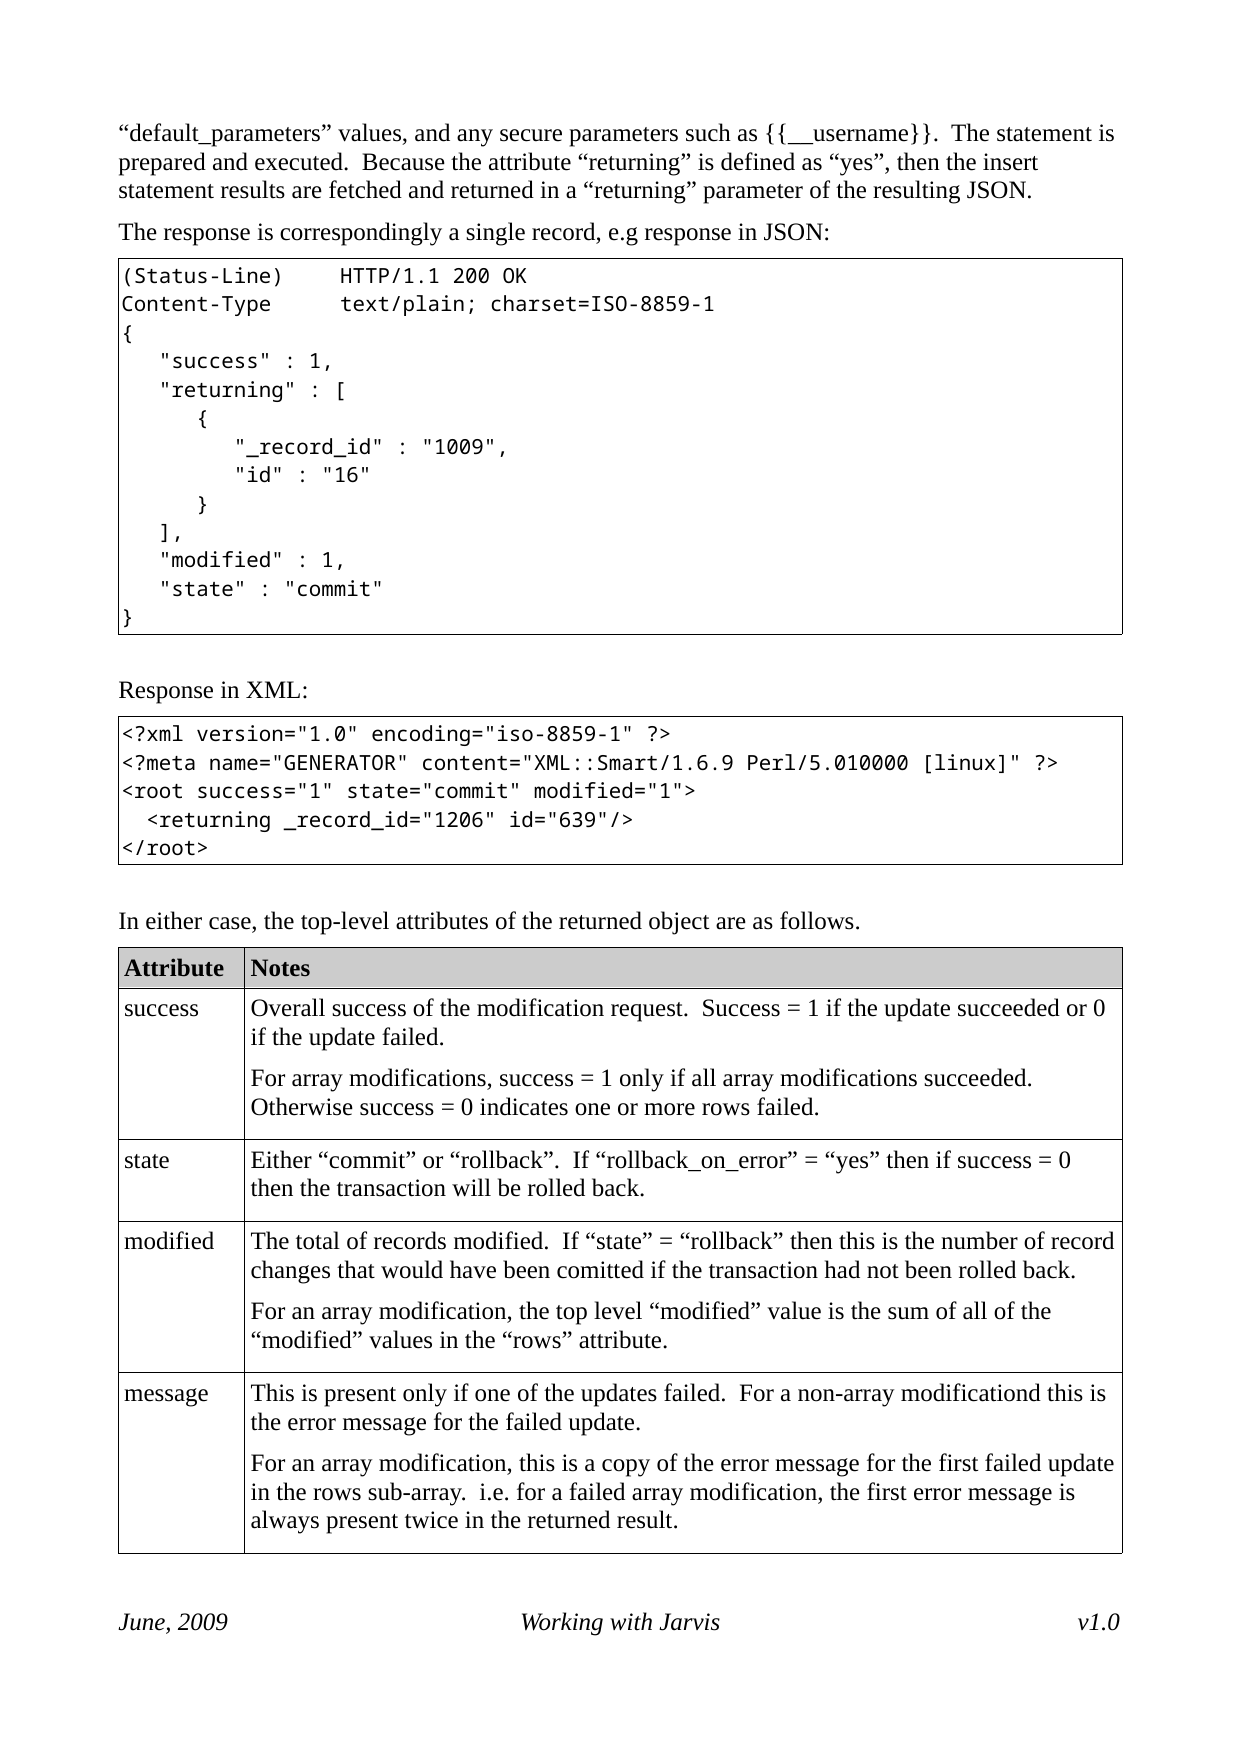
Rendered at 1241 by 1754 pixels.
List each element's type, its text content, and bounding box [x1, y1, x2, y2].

table_cell success [119, 989, 244, 1139]
text Response in XML: [118, 675, 1122, 704]
text "_record_id" : "1009", [119, 429, 1122, 457]
text { [119, 400, 1122, 429]
text <root success="1" state="commit" modified="1"> [119, 773, 1122, 802]
text <returning _record_id="1206" id="639"/> [119, 802, 1122, 830]
table_cell Either “commit” or “rollback”. If “rollback_on_error” = “yes” then if success = 0 then the transaction will be rolled back. [245, 1140, 1122, 1221]
text "success" : 1, [119, 343, 1122, 372]
text } [119, 486, 1122, 514]
table_cell Overall success of the modification request. Success = 1 if the update succeeded or 0 if the update failed. For array modifications, success = 1 only if all array modifications succeeded. Otherwise success = 0 indicates one or more rows failed. [245, 989, 1122, 1139]
text <?meta name="GENERATOR" content="XML::Smart/1.6.9 Perl/5.010000 [linux]" ?> [119, 745, 1122, 773]
text } [119, 599, 1122, 634]
table_cell This is present only if one of the updates failed. For a non-array modificationd this is the error message for the failed update. For an array modification, this is a copy of the error message for the first failed update in the rows sub-array. i.e. for a failed array modification, the first error message is always present twice in the returned result. [245, 1373, 1122, 1552]
table_cell state [119, 1140, 244, 1221]
text ], [119, 514, 1122, 542]
table_cell message [119, 1373, 244, 1552]
table_cell modified [119, 1222, 244, 1372]
text "state" : "commit" [119, 571, 1122, 599]
text Content-Type text/plain; charset=ISO-8859-1 [119, 287, 1122, 315]
table_header Notes [245, 948, 1122, 987]
text (Status-Line) HTTP/1.1 200 OK [119, 259, 1122, 287]
text "id" : "16" [119, 457, 1122, 486]
text "modified" : 1, [119, 542, 1122, 571]
table_header Attribute [119, 948, 244, 987]
text </root> [119, 830, 1122, 864]
text “default_parameters” values, and any secure parameters such as {{__username}}. The statement is prepared and executed. Because the attribute “returning” is defined as “yes”, then the insert statement results are fetched and returned in a “returning” parameter of the resulting JSON. [118, 118, 1122, 204]
text The response is correspondingly a single record, e.g response in JSON: [118, 217, 1122, 246]
text <?xml version="1.0" encoding="iso-8859-1" ?> [119, 717, 1122, 745]
text In either case, the top-level attributes of the returned object are as follows. [118, 906, 1122, 934]
table_cell The total of records modified. If “state” = “rollback” then this is the number of record changes that would have been comitted if the transaction had not been rolled back. For an array modification, the top level “modified” value is the sum of all of the “modified” values in the “rows” attribute. [245, 1222, 1122, 1372]
text "returning" : [ [119, 372, 1122, 400]
text { [119, 315, 1122, 343]
